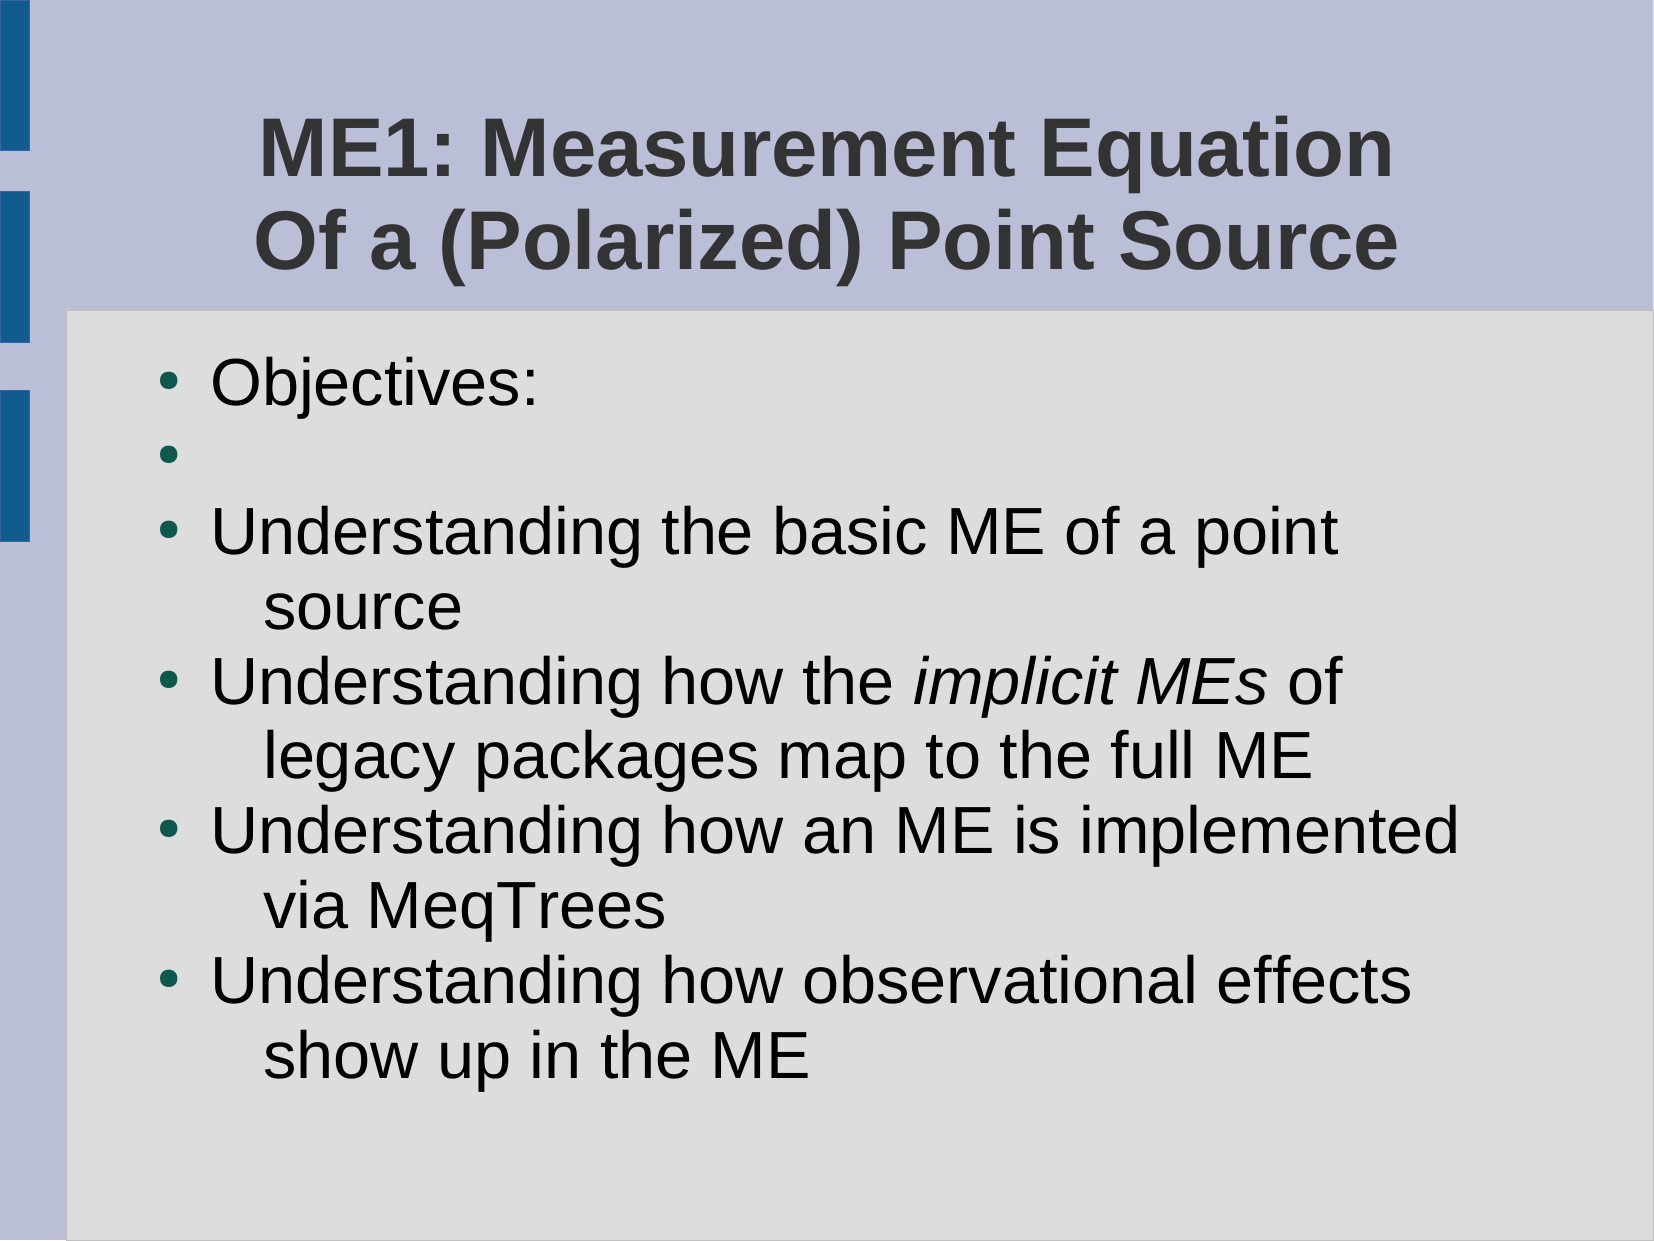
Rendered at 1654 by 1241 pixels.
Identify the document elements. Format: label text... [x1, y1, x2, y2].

list Objectives: Understanding the basic ME of a point source Understanding how the implicit MEs of legacy packages map to the full ME Understanding how an ME is implemented via MeqTrees Understanding how observational effects show up in the ME [121, 344, 1534, 1127]
title ME1: Measurement Equation Of a (Polarized) Point Source [121, 91, 1534, 299]
